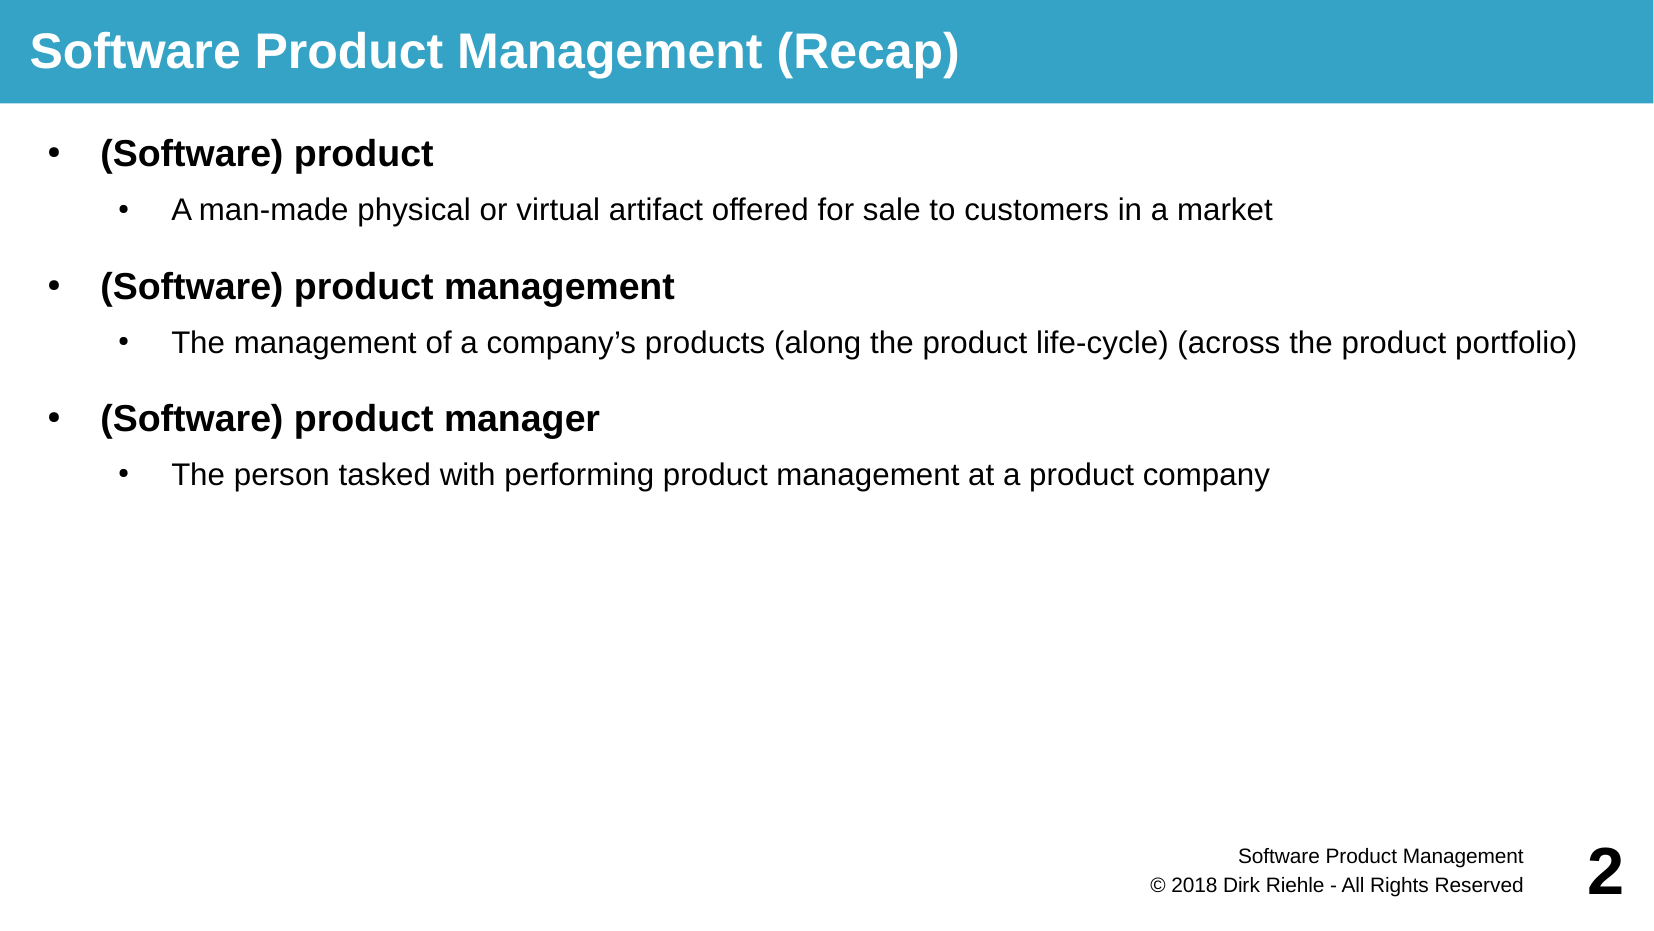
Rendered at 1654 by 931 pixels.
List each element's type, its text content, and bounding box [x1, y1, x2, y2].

list (Software) product A man-made physical or virtual artifact offered for sale to customers in a market (Software) product management The management of a company’s products (along the product life-cycle) (across the product portfolio) (Software) product manager The person tasked with performing product management at a product company [29, 132, 1625, 813]
title Software Product Management (Recap) [0, 0, 1654, 104]
